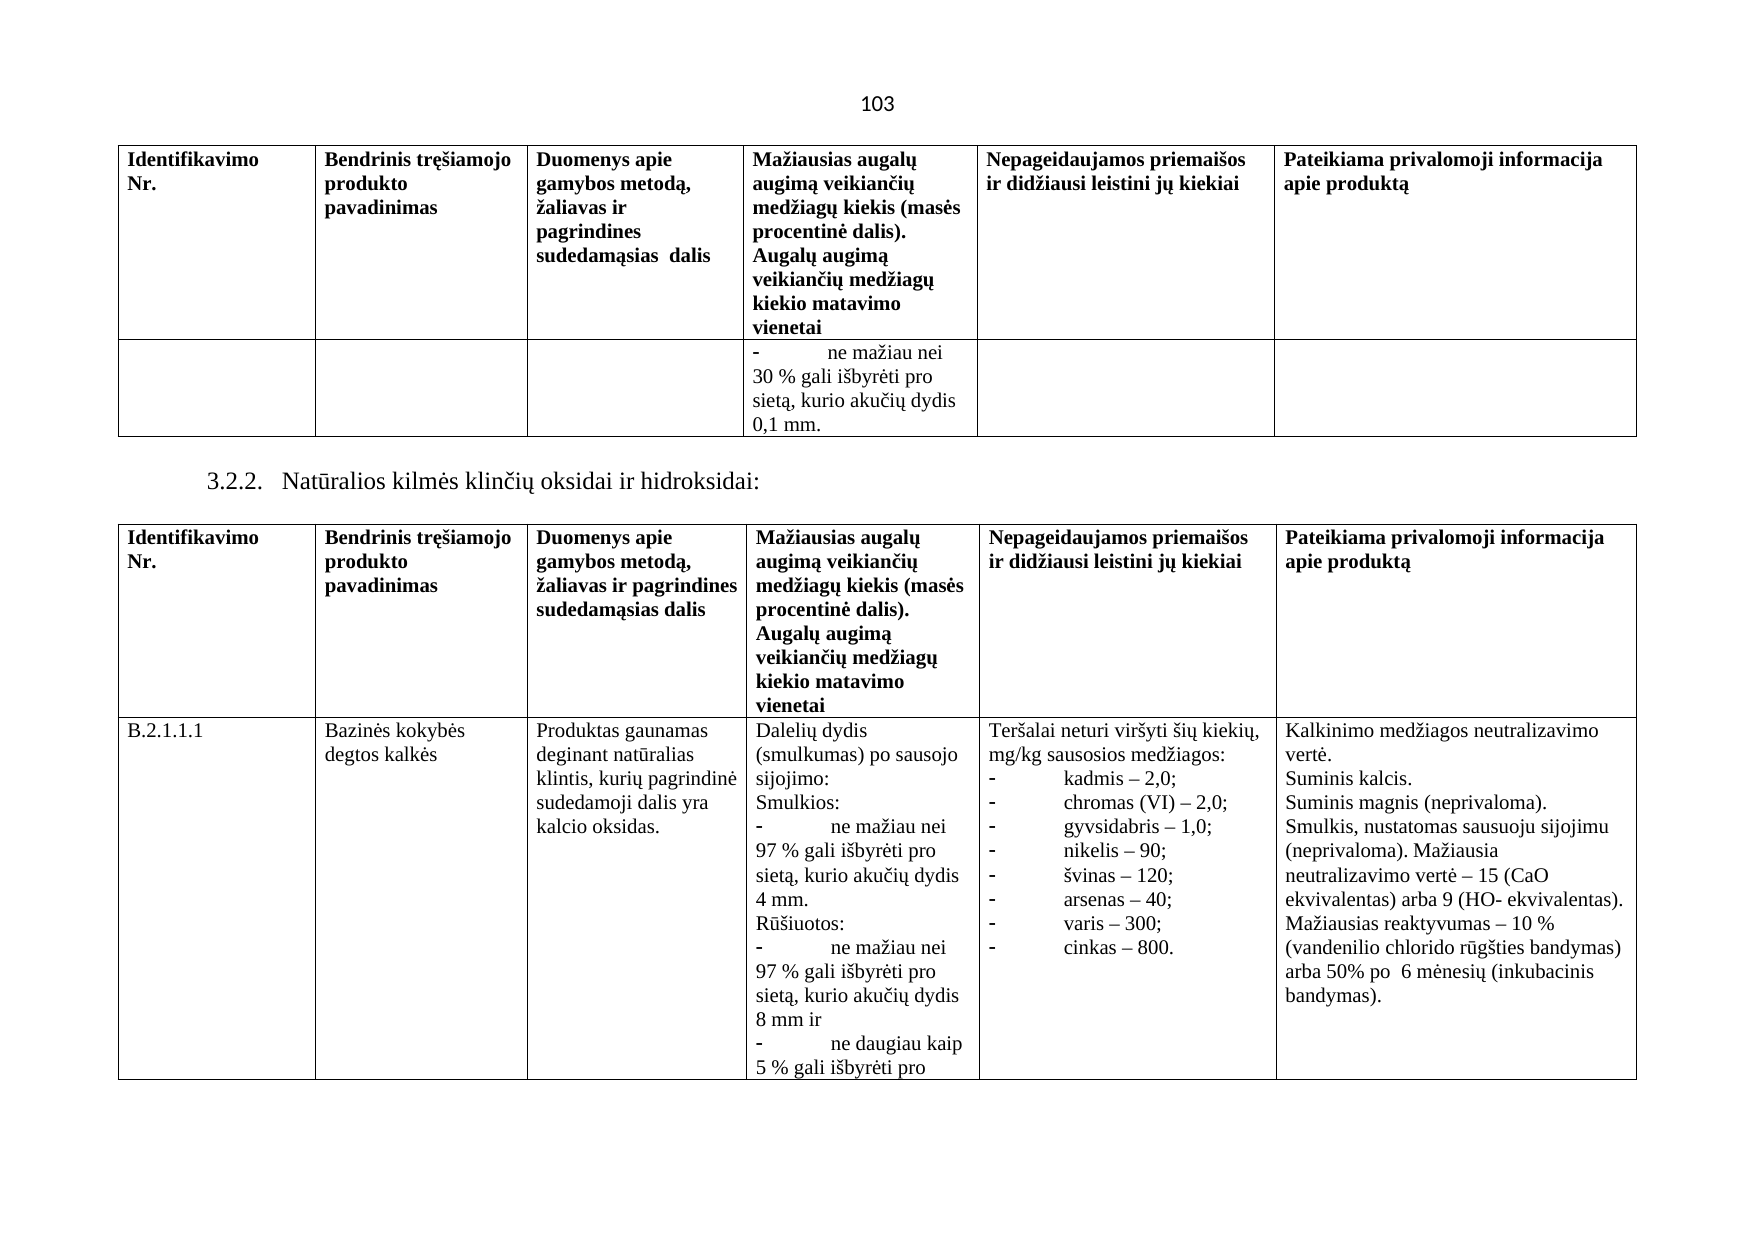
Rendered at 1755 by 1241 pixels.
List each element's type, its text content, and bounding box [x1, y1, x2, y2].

table_cell Dalelių dydis (smulkumas) po sausojo sijojimo: Smulkios:  ne mažiau nei 97 % gali išbyrėti pro sietą, kurio akučių dydis 4 mm. Rūšiuotos:  ne mažiau nei 97 % gali išbyrėti pro sietą, kurio akučių dydis 8 mm ir  ne daugiau kaip 5 % gali išbyrėti pro [747, 718, 979, 1079]
table_cell Kalkinimo medžiagos neutralizavimo vertė. Suminis kalcis. Suminis magnis (neprivaloma). Smulkis, nustatomas sausuoju sijojimu (neprivaloma). Mažiausia neutralizavimo vertė – 15 (CaO ekvivalentas) arba 9 (HO- ekvivalentas). Mažiausias reaktyvumas – 10 % (vandenilio chlorido rūgšties bandymas) arba 50% po 6 mėnesių (inkubacinis bandymas). [1277, 718, 1636, 1079]
table_header Identifikavimo Nr. [119, 146, 315, 339]
table_header Bendrinis tręšiamojo produkto pavadinimas [316, 146, 527, 339]
table_cell  ne mažiau nei 30 % gali išbyrėti pro sietą, kurio akučių dydis 0,1 mm. [744, 340, 977, 436]
table_header Bendrinis tręšiamojo produkto pavadinimas [316, 525, 527, 717]
table_cell [119, 340, 315, 436]
table_header Identifikavimo Nr. [119, 525, 315, 717]
table_header Duomenys apie gamybos metodą, žaliavas ir pagrindines sudedamąsias dalis [528, 146, 743, 339]
table_header Mažiausias augalų augimą veikiančių medžiagų kiekis (masės procentinė dalis). Augalų augimą veikiančių medžiagų kiekio matavimo vienetai [744, 146, 977, 339]
table_header Mažiausias augalų augimą veikiančių medžiagų kiekis (masės procentinė dalis). Augalų augimą veikiančių medžiagų kiekio matavimo vienetai [747, 525, 979, 717]
table_header Duomenys apie gamybos metodą, žaliavas ir pagrindines sudedamąsias dalis [528, 525, 746, 717]
table_cell [978, 340, 1274, 436]
table_cell Teršalai neturi viršyti šių kiekių, mg/kg sausosios medžiagos:  kadmis – 2,0;  chromas (VI) – 2,0;  gyvsidabris – 1,0;  nikelis – 90;  švinas – 120;  arsenas – 40;  varis – 300;  cinkas – 800. [980, 718, 1276, 1079]
table_header Pateikiama privalomoji informacija apie produktą [1277, 525, 1636, 717]
table_cell B.2.1.1.1 [119, 718, 315, 1079]
table_cell Produktas gaunamas deginant natūralias klintis, kurių pagrindinė sudedamoji dalis yra kalcio oksidas. [528, 718, 746, 1079]
table_cell [1275, 340, 1636, 436]
table_cell [528, 340, 743, 436]
table_cell Bazinės kokybės degtos kalkės [316, 718, 527, 1079]
table_header Nepageidaujamos priemaišos ir didžiausi leistini jų kiekiai [978, 146, 1274, 339]
text 3.2.2. Natūralios kilmės klinčių oksidai ir hidroksidai: [207, 466, 1636, 495]
table_header Pateikiama privalomoji informacija apie produktą [1275, 146, 1636, 339]
table_cell [316, 340, 527, 436]
table_header Nepageidaujamos priemaišos ir didžiausi leistini jų kiekiai [980, 525, 1276, 717]
